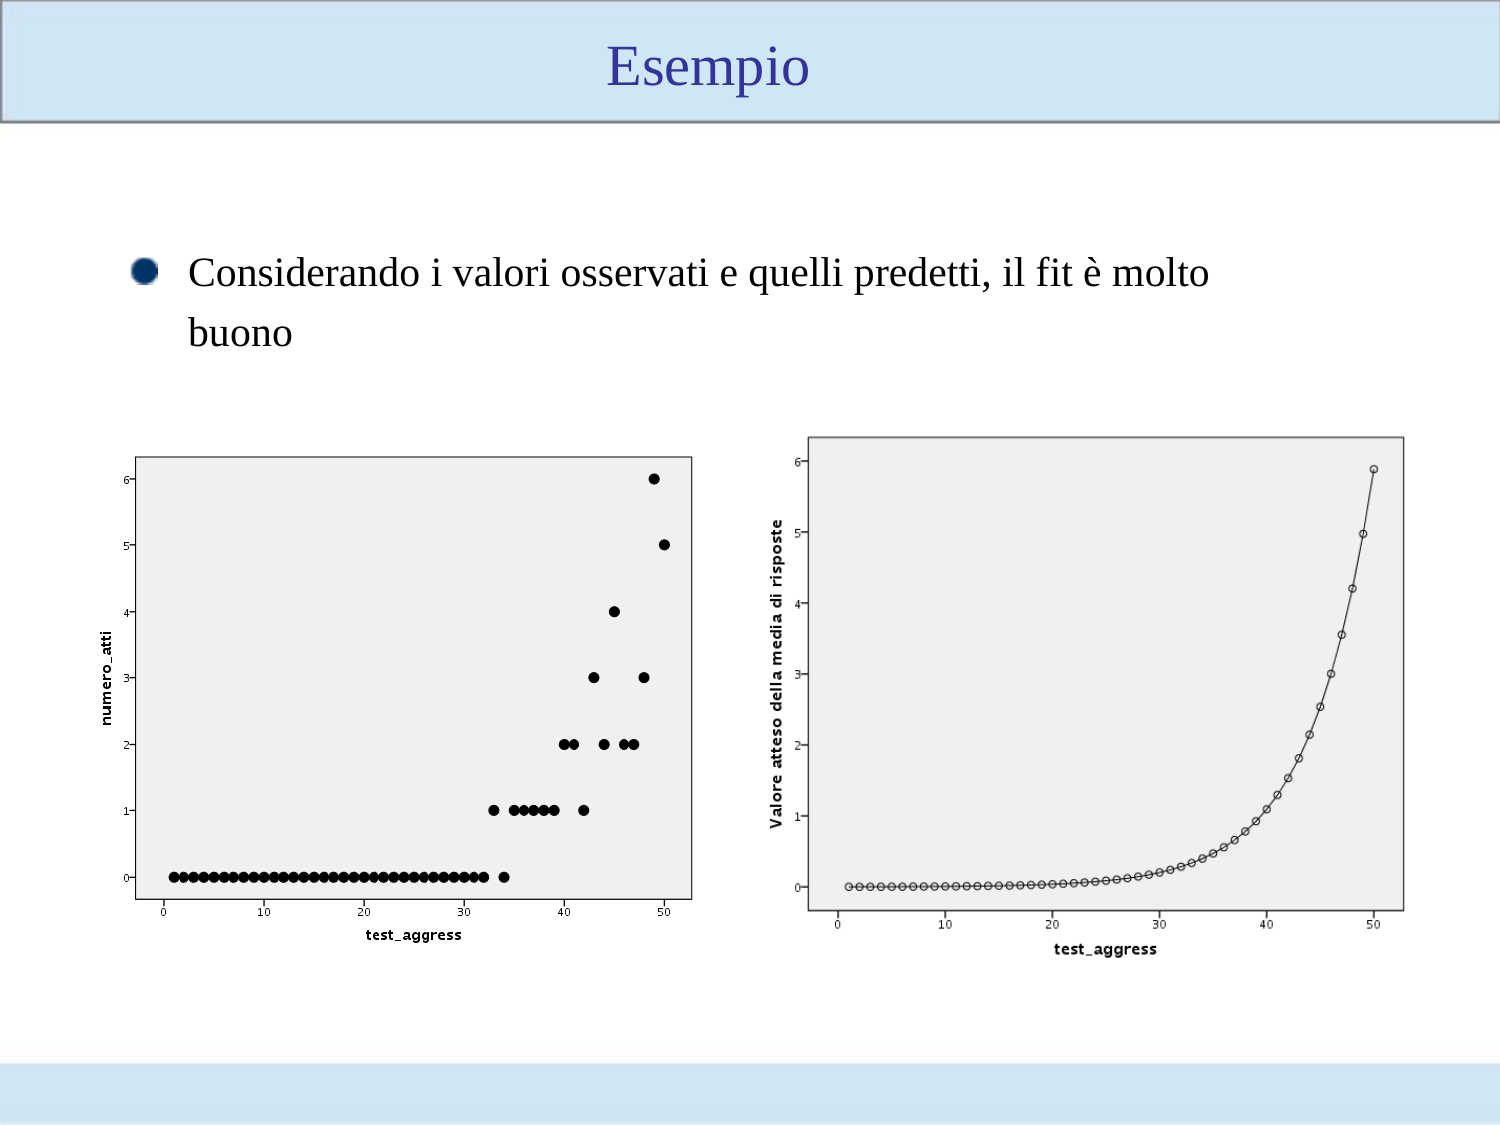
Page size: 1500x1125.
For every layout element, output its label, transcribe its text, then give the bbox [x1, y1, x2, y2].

picture [0, 0, 1500, 1125]
text_box Considerando i valori osservati e quelli predetti, il fit è molto buono [112, 227, 1288, 363]
title Esempio [226, 19, 1191, 106]
